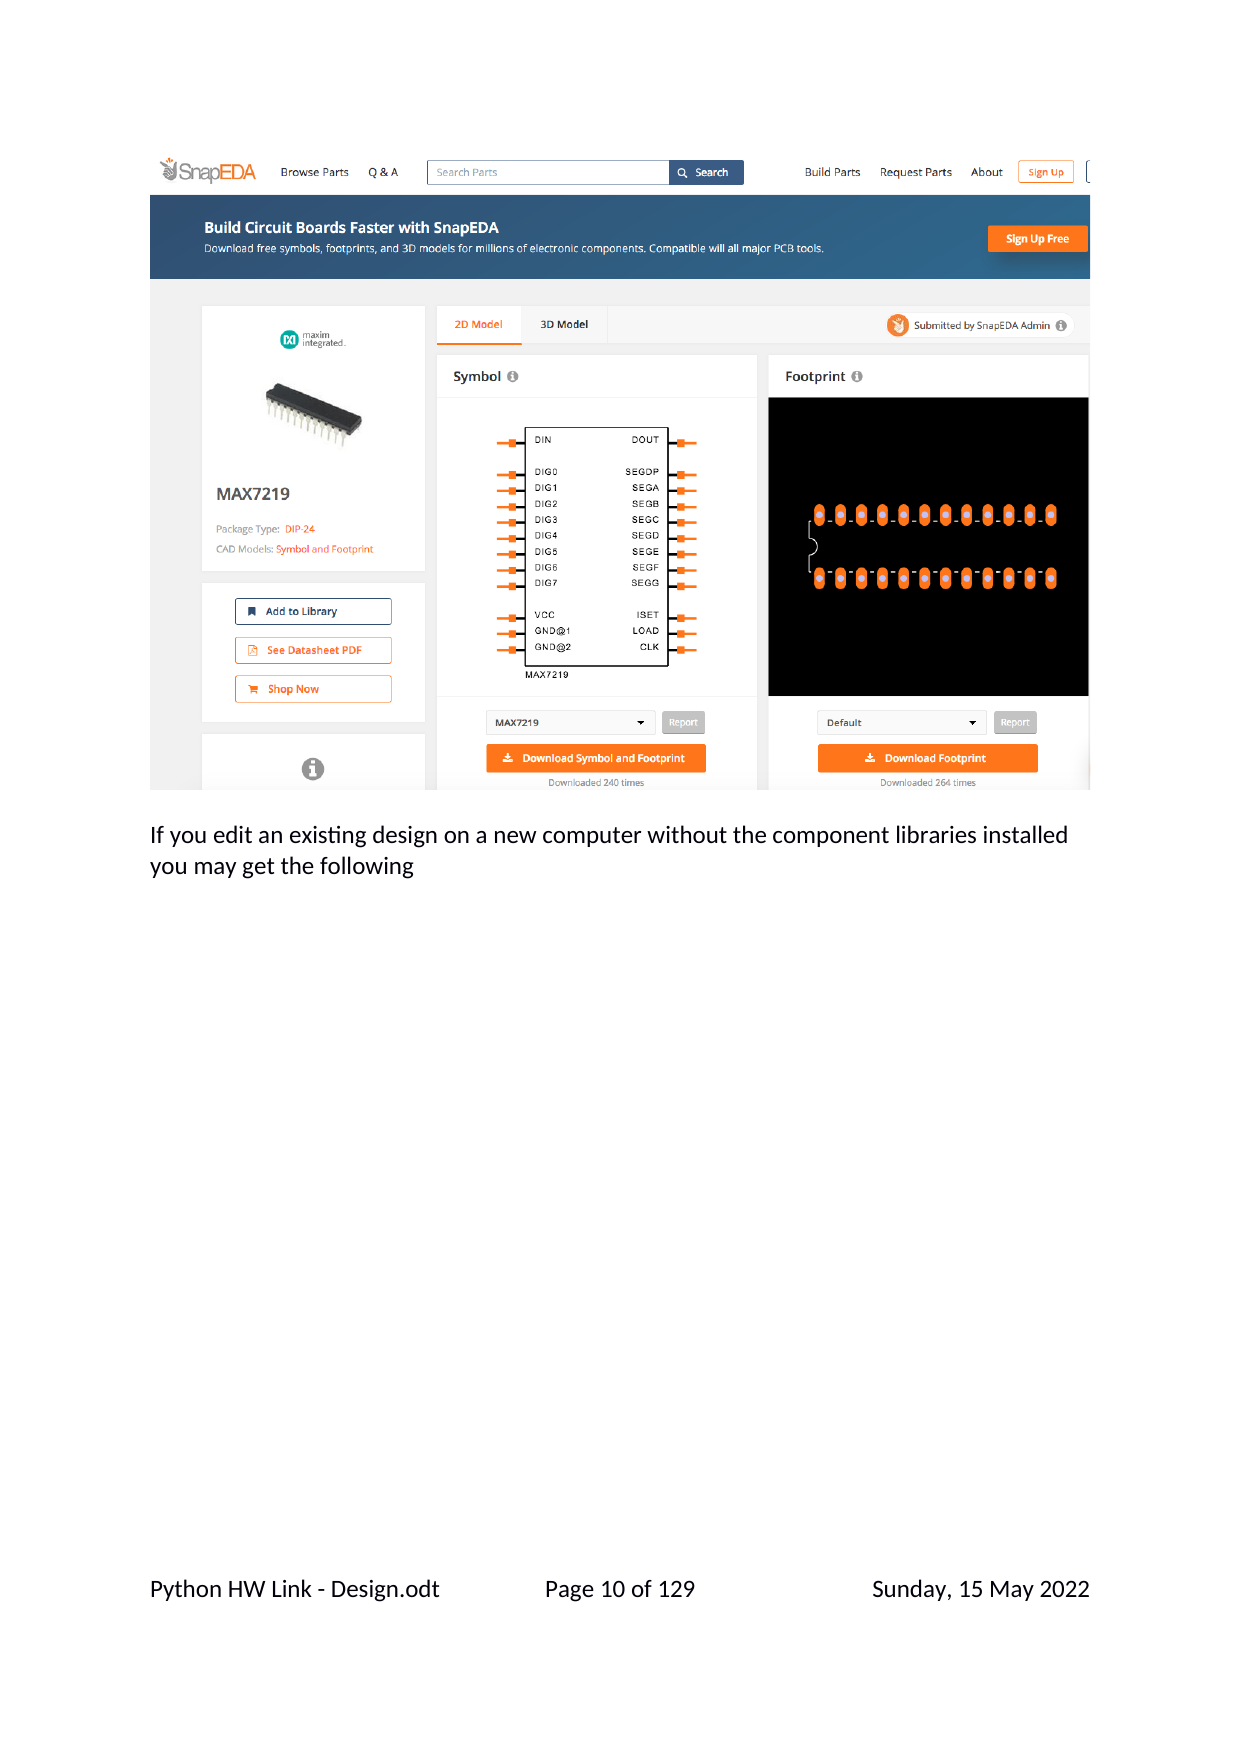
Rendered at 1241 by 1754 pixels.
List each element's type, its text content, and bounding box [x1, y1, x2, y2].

text If you edit an existing design on a new computer without the component libraries installed you may get the following [150, 820, 1090, 881]
picture [150, 150, 1091, 790]
